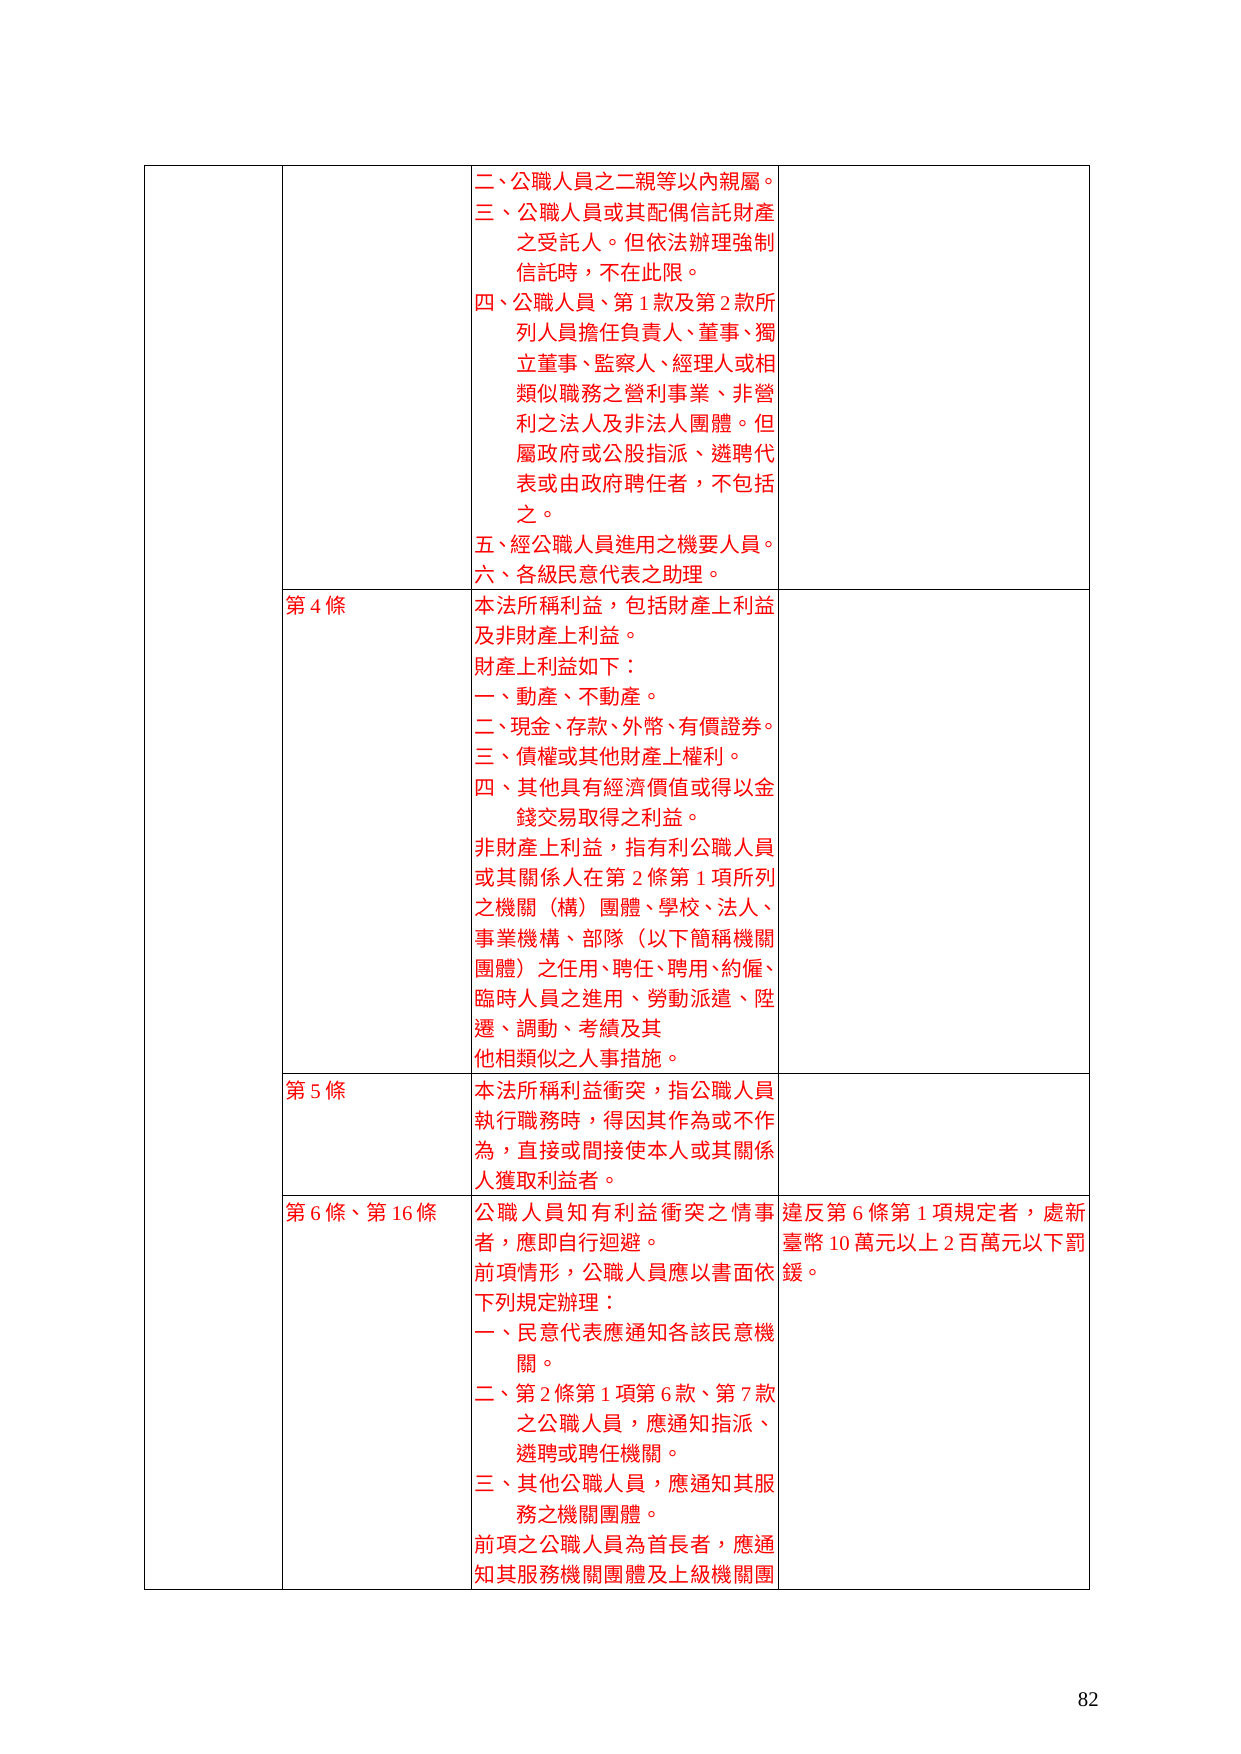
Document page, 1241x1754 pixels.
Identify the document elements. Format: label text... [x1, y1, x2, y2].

table_cell 第5條 [283, 1074, 471, 1195]
table_cell 本法所稱利益衝突，指公職人員執行職務時，得因其作為或不作為，直接或間接使本人或其關係人獲取利益者。 [472, 1074, 778, 1195]
table_cell 第4條 [283, 590, 471, 1073]
table_cell [779, 166, 1089, 588]
table_cell 第6條、第16條 [283, 1196, 471, 1588]
table_cell [283, 166, 471, 588]
table_cell [779, 1074, 1089, 1195]
table_cell [145, 166, 282, 1588]
table_cell 公職人員知有利益衝突之情事者，應即自行迴避。 前項情形，公職人員應以書面依下列規定辦理： 一、民意代表應通知各該民意機關。 二、第2條第1項第6款、第7款之公職人員，應通知指派、遴聘或聘任機關。 三、其他公職人員，應通知其服務之機關團體。 前項之公職人員為首長者，應通知其服務機關團體及上級機關團 [472, 1196, 778, 1588]
table_cell [779, 590, 1089, 1073]
table_cell 二、公職人員之二親等以內親屬。 三、公職人員或其配偶信託財產之受託人。但依法辦理強制信託時，不在此限。 四、公職人員、第1款及第2款所列人員擔任負責人、董事、獨立董事、監察人、經理人或相類似職務之營利事業、非營利之法人及非法人團體。但屬政府或公股指派、遴聘代表或由政府聘任者，不包括之。 五、經公職人員進用之機要人員。 六、各級民意代表之助理。 [472, 166, 778, 588]
table_cell 違反第6條第1項規定者，處新臺幣10萬元以上2百萬元以下罰鍰。 [779, 1196, 1089, 1588]
table_cell 本法所稱利益，包括財產上利益及非財產上利益。 財產上利益如下： 一、動產、不動產。 二、現金、存款、外幣、有價證券。 三、債權或其他財產上權利。 四、其他具有經濟價值或得以金錢交易取得之利益。 非財產上利益，指有利公職人員或其關係人在第2條第1項所列之機關（構）團體、學校、法人、事業機構、部隊（以下簡稱機關團體）之任用、聘任、聘用、約僱、臨時人員之進用、勞動派遣、陞遷、調動、考績及其 他相類似之人事措施。 [472, 590, 778, 1073]
